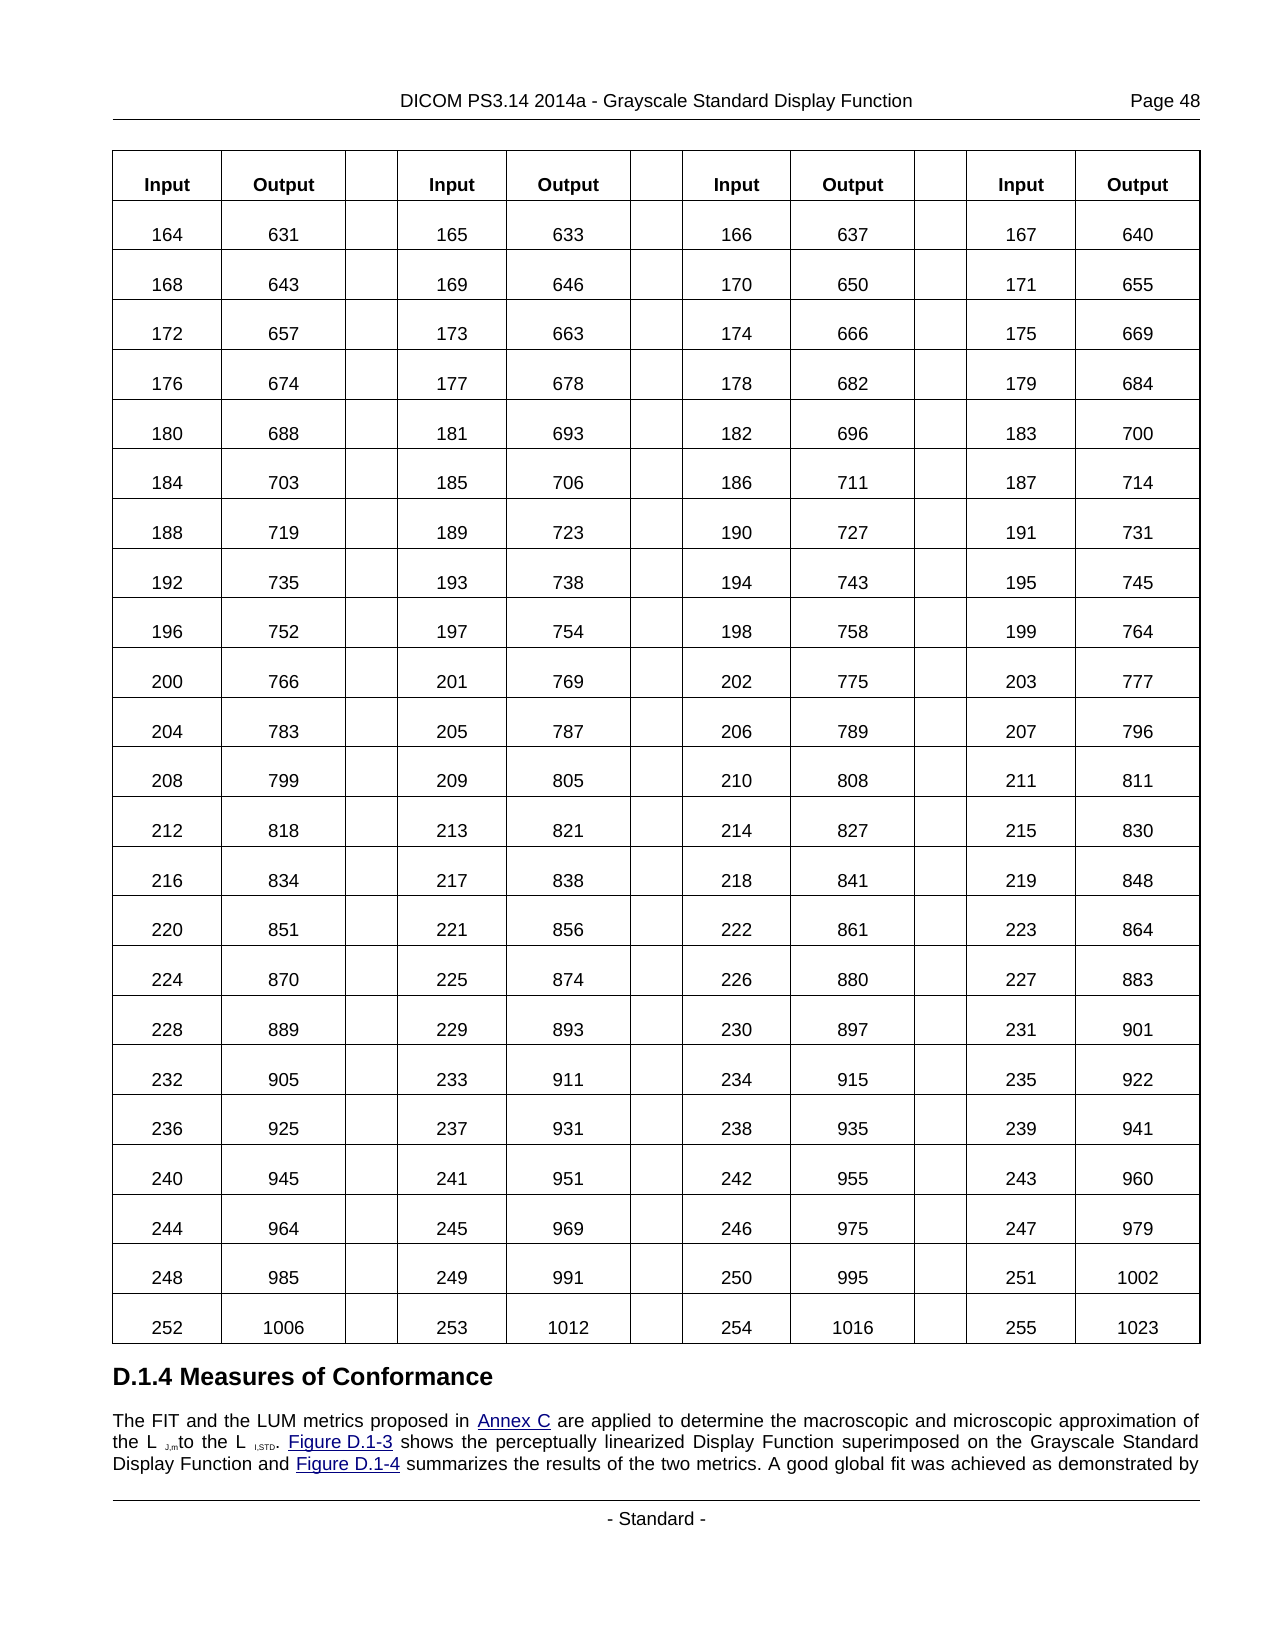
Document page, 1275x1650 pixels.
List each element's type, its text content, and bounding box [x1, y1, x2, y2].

table_cell 194 [683, 549, 790, 597]
table_cell 723 [507, 499, 630, 547]
table_cell [631, 946, 682, 995]
table_cell 230 [683, 996, 790, 1044]
table_cell [915, 598, 966, 647]
table_cell 245 [398, 1195, 506, 1243]
text The FIT and the LUM metrics proposed in Annex C are applied to determine the macroscopic and microscopic approximation of the L J,mto the L I,STD. Figure D.1-3 shows the perceptually linearized Display Function superimposed on the Grayscale Standard Display Function and Figure D.1-4 summarizes the results of the two metrics. A good global fit was achieved as demonstrated by [112, 1410, 1200, 1474]
table_cell 915 [791, 1045, 914, 1094]
table_cell [631, 400, 682, 448]
table_header Input [113, 151, 221, 200]
table_cell [631, 996, 682, 1044]
table_cell 827 [791, 797, 914, 846]
table_cell [915, 996, 966, 1044]
table_cell 244 [113, 1195, 221, 1243]
table_cell 633 [507, 201, 630, 249]
table_cell 229 [398, 996, 506, 1044]
table_cell 180 [113, 400, 221, 448]
table_cell [915, 1095, 966, 1144]
table_cell [631, 499, 682, 547]
table_cell 197 [398, 598, 506, 647]
table_cell 935 [791, 1095, 914, 1144]
table_cell [915, 400, 966, 448]
table_cell [346, 797, 397, 846]
table_cell 177 [398, 350, 506, 398]
table_cell 650 [791, 250, 914, 299]
table_cell 200 [113, 648, 221, 697]
table_cell [346, 300, 397, 349]
table_cell 777 [1076, 648, 1199, 697]
table_cell 743 [791, 549, 914, 597]
table_cell 1002 [1076, 1244, 1199, 1293]
table_cell 224 [113, 946, 221, 995]
table_cell 249 [398, 1244, 506, 1293]
table_cell 864 [1076, 896, 1199, 945]
table_cell 706 [507, 449, 630, 498]
table_cell [915, 1045, 966, 1094]
table_cell 222 [683, 896, 790, 945]
table_cell 188 [113, 499, 221, 547]
table_cell 1023 [1076, 1294, 1199, 1342]
table_cell 220 [113, 896, 221, 945]
table_cell [915, 698, 966, 746]
table_cell 880 [791, 946, 914, 995]
table_cell 769 [507, 648, 630, 697]
table_cell 181 [398, 400, 506, 448]
table_cell 901 [1076, 996, 1199, 1044]
table_cell 811 [1076, 747, 1199, 796]
table_cell [346, 648, 397, 697]
table_cell 787 [507, 698, 630, 746]
table_cell 745 [1076, 549, 1199, 597]
table_cell 239 [967, 1095, 1075, 1144]
table_cell [631, 449, 682, 498]
table_cell 206 [683, 698, 790, 746]
table_cell 754 [507, 598, 630, 647]
table_cell 991 [507, 1244, 630, 1293]
table_cell 841 [791, 847, 914, 895]
table_cell 655 [1076, 250, 1199, 299]
table_cell 250 [683, 1244, 790, 1293]
table_cell [346, 1095, 397, 1144]
table_cell [631, 847, 682, 895]
table_cell 969 [507, 1195, 630, 1243]
table_cell 189 [398, 499, 506, 547]
table_cell 231 [967, 996, 1075, 1044]
table_cell 235 [967, 1045, 1075, 1094]
table_cell 955 [791, 1145, 914, 1193]
table_cell 207 [967, 698, 1075, 746]
table_cell 221 [398, 896, 506, 945]
table_cell 874 [507, 946, 630, 995]
table_cell 640 [1076, 201, 1199, 249]
table_cell [915, 797, 966, 846]
table_cell 703 [222, 449, 345, 498]
table_cell [346, 201, 397, 249]
table_cell [346, 698, 397, 746]
table_cell 738 [507, 549, 630, 597]
table_cell [346, 996, 397, 1044]
table_cell 204 [113, 698, 221, 746]
table_cell 190 [683, 499, 790, 547]
table_cell 848 [1076, 847, 1199, 895]
table_cell 242 [683, 1145, 790, 1193]
table_cell 666 [791, 300, 914, 349]
table_cell 911 [507, 1045, 630, 1094]
table_cell 196 [113, 598, 221, 647]
table_cell 195 [967, 549, 1075, 597]
table_cell [346, 1244, 397, 1293]
table_header [631, 151, 682, 200]
table_cell 995 [791, 1244, 914, 1293]
table_cell 696 [791, 400, 914, 448]
table_cell [915, 847, 966, 895]
table_cell [631, 1294, 682, 1342]
table_cell 216 [113, 847, 221, 895]
table_cell 758 [791, 598, 914, 647]
table_cell [915, 896, 966, 945]
table_cell 643 [222, 250, 345, 299]
table_cell 191 [967, 499, 1075, 547]
table_cell 211 [967, 747, 1075, 796]
table_cell [346, 598, 397, 647]
table_cell 883 [1076, 946, 1199, 995]
table_cell 201 [398, 648, 506, 697]
table_cell 964 [222, 1195, 345, 1243]
table_cell [915, 449, 966, 498]
table_cell 657 [222, 300, 345, 349]
table_cell 945 [222, 1145, 345, 1193]
table_cell 789 [791, 698, 914, 746]
table_cell 1016 [791, 1294, 914, 1342]
table_cell 941 [1076, 1095, 1199, 1144]
table_cell [631, 1145, 682, 1193]
table_cell 164 [113, 201, 221, 249]
table_cell 219 [967, 847, 1075, 895]
table_cell [631, 1244, 682, 1293]
table_cell 669 [1076, 300, 1199, 349]
table_cell 215 [967, 797, 1075, 846]
table_cell 168 [113, 250, 221, 299]
table_cell [915, 1195, 966, 1243]
table_cell [346, 449, 397, 498]
table_cell 255 [967, 1294, 1075, 1342]
table_cell 735 [222, 549, 345, 597]
table_cell 210 [683, 747, 790, 796]
table_cell 202 [683, 648, 790, 697]
table_cell 838 [507, 847, 630, 895]
table_cell 674 [222, 350, 345, 398]
table_cell 985 [222, 1244, 345, 1293]
table_header [915, 151, 966, 200]
table_cell [346, 1145, 397, 1193]
table_cell 214 [683, 797, 790, 846]
table_cell 684 [1076, 350, 1199, 398]
table_cell 209 [398, 747, 506, 796]
table_cell 830 [1076, 797, 1199, 846]
table_cell [631, 201, 682, 249]
table_cell 752 [222, 598, 345, 647]
table_cell 236 [113, 1095, 221, 1144]
table_cell 893 [507, 996, 630, 1044]
table_cell 764 [1076, 598, 1199, 647]
table_cell 213 [398, 797, 506, 846]
table_cell [915, 300, 966, 349]
table_cell 198 [683, 598, 790, 647]
table_cell 922 [1076, 1045, 1199, 1094]
table_cell [631, 1195, 682, 1243]
table_cell 212 [113, 797, 221, 846]
table_cell 979 [1076, 1195, 1199, 1243]
table_cell [915, 499, 966, 547]
table_cell [631, 747, 682, 796]
table_cell [346, 747, 397, 796]
table_cell 631 [222, 201, 345, 249]
table_cell [631, 549, 682, 597]
table_header Output [1076, 151, 1199, 200]
table_cell 187 [967, 449, 1075, 498]
table_cell [631, 598, 682, 647]
table_cell 241 [398, 1145, 506, 1193]
table_cell 171 [967, 250, 1075, 299]
table_cell [631, 300, 682, 349]
table_cell [915, 549, 966, 597]
table_header Input [398, 151, 506, 200]
table_cell 175 [967, 300, 1075, 349]
table_cell 711 [791, 449, 914, 498]
table_cell 951 [507, 1145, 630, 1193]
table_cell 225 [398, 946, 506, 995]
table_cell [915, 250, 966, 299]
table_cell 243 [967, 1145, 1075, 1193]
table_cell 217 [398, 847, 506, 895]
table_cell 183 [967, 400, 1075, 448]
table_cell [915, 1294, 966, 1342]
table_cell [915, 1145, 966, 1193]
table_cell 714 [1076, 449, 1199, 498]
table_cell [346, 549, 397, 597]
table_cell 246 [683, 1195, 790, 1243]
table_cell 203 [967, 648, 1075, 697]
table_cell [915, 1244, 966, 1293]
table_cell 925 [222, 1095, 345, 1144]
table_cell [346, 1045, 397, 1094]
table_header Output [507, 151, 630, 200]
table_cell 232 [113, 1045, 221, 1094]
table_cell 856 [507, 896, 630, 945]
table_header Output [222, 151, 345, 200]
table_cell [631, 1095, 682, 1144]
table_cell 240 [113, 1145, 221, 1193]
table_cell 897 [791, 996, 914, 1044]
table_cell 228 [113, 996, 221, 1044]
table_cell 254 [683, 1294, 790, 1342]
table_cell 226 [683, 946, 790, 995]
table_cell 185 [398, 449, 506, 498]
table_cell [346, 350, 397, 398]
table_cell 186 [683, 449, 790, 498]
table_cell 247 [967, 1195, 1075, 1243]
table_cell 870 [222, 946, 345, 995]
table_cell 851 [222, 896, 345, 945]
table_cell [346, 896, 397, 945]
table_cell [915, 201, 966, 249]
table_cell [631, 896, 682, 945]
table_cell 238 [683, 1095, 790, 1144]
table_header Input [967, 151, 1075, 200]
table_cell 796 [1076, 698, 1199, 746]
table_cell [915, 350, 966, 398]
table_header Input [683, 151, 790, 200]
table_cell 237 [398, 1095, 506, 1144]
table_header Output [791, 151, 914, 200]
table_cell 192 [113, 549, 221, 597]
table_cell 799 [222, 747, 345, 796]
table_cell [631, 250, 682, 299]
table_cell 176 [113, 350, 221, 398]
table_cell 834 [222, 847, 345, 895]
table_cell 205 [398, 698, 506, 746]
table_cell 700 [1076, 400, 1199, 448]
table_cell 234 [683, 1045, 790, 1094]
table_cell 218 [683, 847, 790, 895]
table_cell [915, 648, 966, 697]
table_cell 889 [222, 996, 345, 1044]
table_header [346, 151, 397, 200]
table_cell 905 [222, 1045, 345, 1094]
table_cell 783 [222, 698, 345, 746]
table_cell [346, 499, 397, 547]
table_cell 169 [398, 250, 506, 299]
table_cell 253 [398, 1294, 506, 1342]
table_cell 227 [967, 946, 1075, 995]
table_cell 682 [791, 350, 914, 398]
table_cell 248 [113, 1244, 221, 1293]
table_cell 931 [507, 1095, 630, 1144]
table_cell [346, 847, 397, 895]
table_cell 861 [791, 896, 914, 945]
table_cell 821 [507, 797, 630, 846]
table_cell 818 [222, 797, 345, 846]
table_cell [346, 1195, 397, 1243]
table_cell 172 [113, 300, 221, 349]
table_cell [346, 400, 397, 448]
table_cell 173 [398, 300, 506, 349]
table_cell 223 [967, 896, 1075, 945]
table_cell 199 [967, 598, 1075, 647]
table_cell 184 [113, 449, 221, 498]
table_cell 775 [791, 648, 914, 697]
table_cell 1012 [507, 1294, 630, 1342]
table_cell 170 [683, 250, 790, 299]
table_cell [346, 946, 397, 995]
table_cell [631, 698, 682, 746]
table_cell 208 [113, 747, 221, 796]
table_cell 727 [791, 499, 914, 547]
table_cell 174 [683, 300, 790, 349]
table_cell 975 [791, 1195, 914, 1243]
table_cell [631, 1045, 682, 1094]
table_cell [631, 350, 682, 398]
table_cell 688 [222, 400, 345, 448]
table_cell [631, 797, 682, 846]
table_cell [631, 648, 682, 697]
table_cell 165 [398, 201, 506, 249]
table_cell 251 [967, 1244, 1075, 1293]
table_cell 808 [791, 747, 914, 796]
table_cell 1006 [222, 1294, 345, 1342]
table_cell 960 [1076, 1145, 1199, 1193]
table_cell 646 [507, 250, 630, 299]
text D.1.4 Measures of Conformance [112, 1362, 1200, 1391]
table_cell 252 [113, 1294, 221, 1342]
table_cell [915, 747, 966, 796]
table_cell 178 [683, 350, 790, 398]
table_cell 233 [398, 1045, 506, 1094]
table_cell 637 [791, 201, 914, 249]
table_cell [346, 250, 397, 299]
table_cell 678 [507, 350, 630, 398]
table_cell 166 [683, 201, 790, 249]
table_cell 179 [967, 350, 1075, 398]
table_cell 193 [398, 549, 506, 597]
table_cell 719 [222, 499, 345, 547]
table_cell 167 [967, 201, 1075, 249]
table_cell 805 [507, 747, 630, 796]
table_cell [915, 946, 966, 995]
table_cell 731 [1076, 499, 1199, 547]
table_cell 663 [507, 300, 630, 349]
table_cell 766 [222, 648, 345, 697]
table_cell 693 [507, 400, 630, 448]
table_cell 182 [683, 400, 790, 448]
table_cell [346, 1294, 397, 1342]
